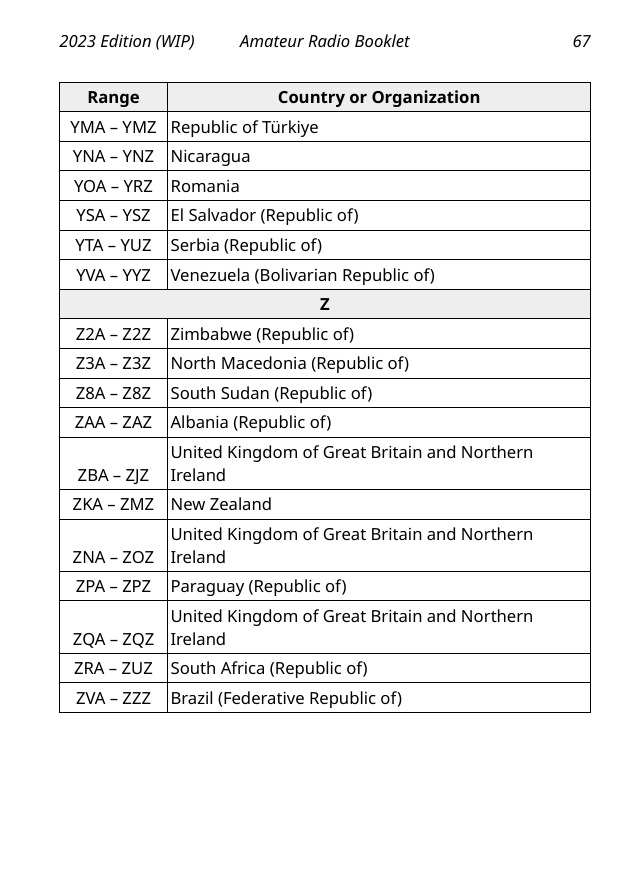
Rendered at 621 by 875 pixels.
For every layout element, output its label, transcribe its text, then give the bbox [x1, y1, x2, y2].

table_cell North Macedonia (Republic of) [168, 349, 590, 377]
table_cell ZQA – ZQZ [60, 601, 167, 653]
table_cell Paraguay (Republic of) [168, 572, 590, 600]
table_cell South Sudan (Republic of) [168, 379, 590, 407]
table_cell YMA – YMZ [60, 112, 167, 141]
table_cell YNA – YNZ [60, 142, 167, 170]
table_cell New Zealand [168, 490, 590, 518]
table_cell YTA – YUZ [60, 231, 167, 259]
table_cell ZBA – ZJZ [60, 438, 167, 489]
table_cell ZVA – ZZZ [60, 683, 167, 712]
table_cell ZAA – ZAZ [60, 408, 167, 437]
table_cell ZRA – ZUZ [60, 654, 167, 682]
table_cell Serbia (Republic of) [168, 231, 590, 259]
table_cell South Africa (Republic of) [168, 654, 590, 682]
table_cell YSA – YSZ [60, 201, 167, 229]
table_cell ZNA – ZOZ [60, 520, 167, 571]
table_cell El Salvador (Republic of) [168, 201, 590, 229]
table_cell Romania [168, 171, 590, 200]
table_cell Venezuela (Bolivarian Republic of) [168, 260, 590, 289]
table_cell YVA – YYZ [60, 260, 167, 289]
table_cell Albania (Republic of) [168, 408, 590, 437]
table_cell Z2A – Z2Z [60, 319, 167, 348]
table_cell Z [60, 290, 590, 318]
table_cell YOA – YRZ [60, 171, 167, 200]
table_cell Z8A – Z8Z [60, 379, 167, 407]
table_cell United Kingdom of Great Britain and Northern Ireland [168, 520, 590, 571]
table_cell United Kingdom of Great Britain and Northern Ireland [168, 438, 590, 489]
table_cell Nicaragua [168, 142, 590, 170]
table_cell Brazil (Federative Republic of) [168, 683, 590, 712]
table_cell ZKA – ZMZ [60, 490, 167, 518]
table_cell United Kingdom of Great Britain and Northern Ireland [168, 601, 590, 653]
table_cell ZPA – ZPZ [60, 572, 167, 600]
table_cell Zimbabwe (Republic of) [168, 319, 590, 348]
table_header Country or Organization [168, 83, 590, 111]
table_header Range [60, 83, 167, 111]
table_cell Z3A – Z3Z [60, 349, 167, 377]
table_cell Republic of Türkiye [168, 112, 590, 141]
